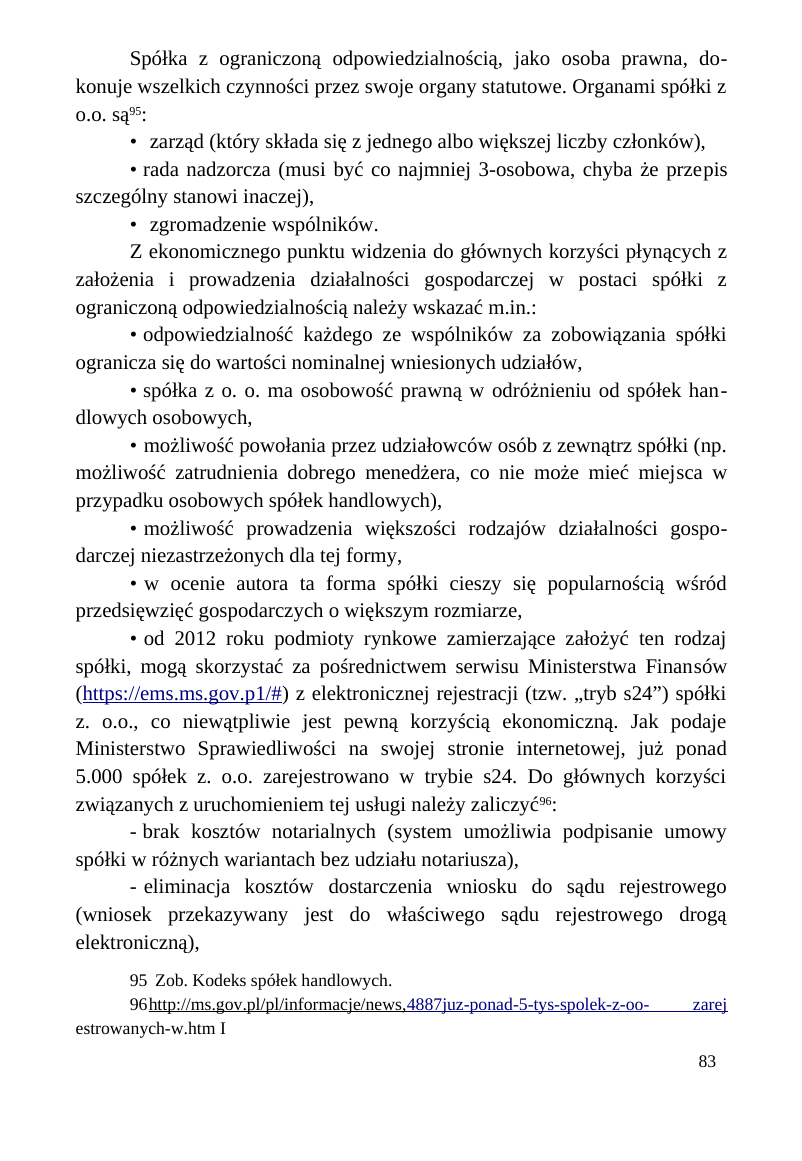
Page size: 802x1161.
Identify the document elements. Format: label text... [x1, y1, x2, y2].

text 83 [698, 1051, 722, 1072]
list spółka z o. o. ma osobowość prawną w odróżnieniu od spółek han­dlowych osobowych, [75, 377, 727, 429]
text Z ekonomicznego punktu widzenia do głównych korzyści płynących z założenia i prowadzenia działalności gospodarczej w postaci spółki z ograniczoną odpowiedzialnością należy wskazać m.in.: [75, 239, 727, 319]
list w ocenie autora ta forma spółki cieszy się popularnością wśród przedsięwzięć gospodarczych o większym rozmiarze, [75, 571, 727, 622]
text Spółka z ograniczoną odpowiedzialnością, jako osoba prawna, do­konuje wszelkich czynności przez swoje organy statutowe. Organami spółki z o.o. są95: [75, 46, 727, 126]
list możliwość prowadzenia większości rodzajów działalności gospo­darczej niezastrzeżonych dla tej formy, [75, 516, 727, 567]
list od 2012 roku podmioty rynkowe zamierzające założyć ten rodzaj spółki, mogą skorzystać za pośrednictwem serwisu Ministerstwa Finan­sów (https://ems.ms.gov.p1/#) z elektronicznej rejestracji (tzw. „tryb s24”) spółki z. o.o., co niewątpliwie jest pewną korzyścią ekonomiczną. Jak podaje Ministerstwo Sprawiedliwości na swojej stronie internetowej, już ponad 5.000 spółek z. o.o. zarejestrowano w trybie s24. Do głównych korzyści związanych z uruchomieniem tej usługi należy zaliczyć96: [75, 626, 727, 816]
list możliwość powołania przez udziałowców osób z zewnątrz spółki (np. możliwość zatrudnienia dobrego menedżera, co nie może mieć miej­sca w przypadku osobowych spółek handlowych), [75, 433, 727, 512]
list zgromadzenie wspólników. [75, 212, 727, 236]
list brak kosztów notarialnych (system umożliwia podpisanie umowy spółki w różnych wariantach bez udziału notariusza), [75, 819, 727, 871]
list rada nadzorcza (musi być co najmniej 3-osobowa, chyba że prze­pis szczególny stanowi inaczej), [75, 157, 727, 208]
list http://ms.gov.pl/pl/informacje/news,4887juz-ponad-5-tys-spolek-z-oo- zarej estrowanych-w.htm I [75, 994, 727, 1037]
list Zob. Kodeks spółek handlowych. [75, 970, 727, 990]
list odpowiedzialność każdego ze wspólników za zobowiązania spółki ogranicza się do wartości nominalnej wniesionych udziałów, [75, 322, 727, 374]
list eliminacja kosztów dostarczenia wniosku do sądu rejestrowego (wniosek przekazywany jest do właściwego sądu rejestrowego drogą elektroniczną), [75, 874, 727, 954]
list zarząd (który składa się z jednego albo większej liczby członków), [75, 129, 727, 153]
